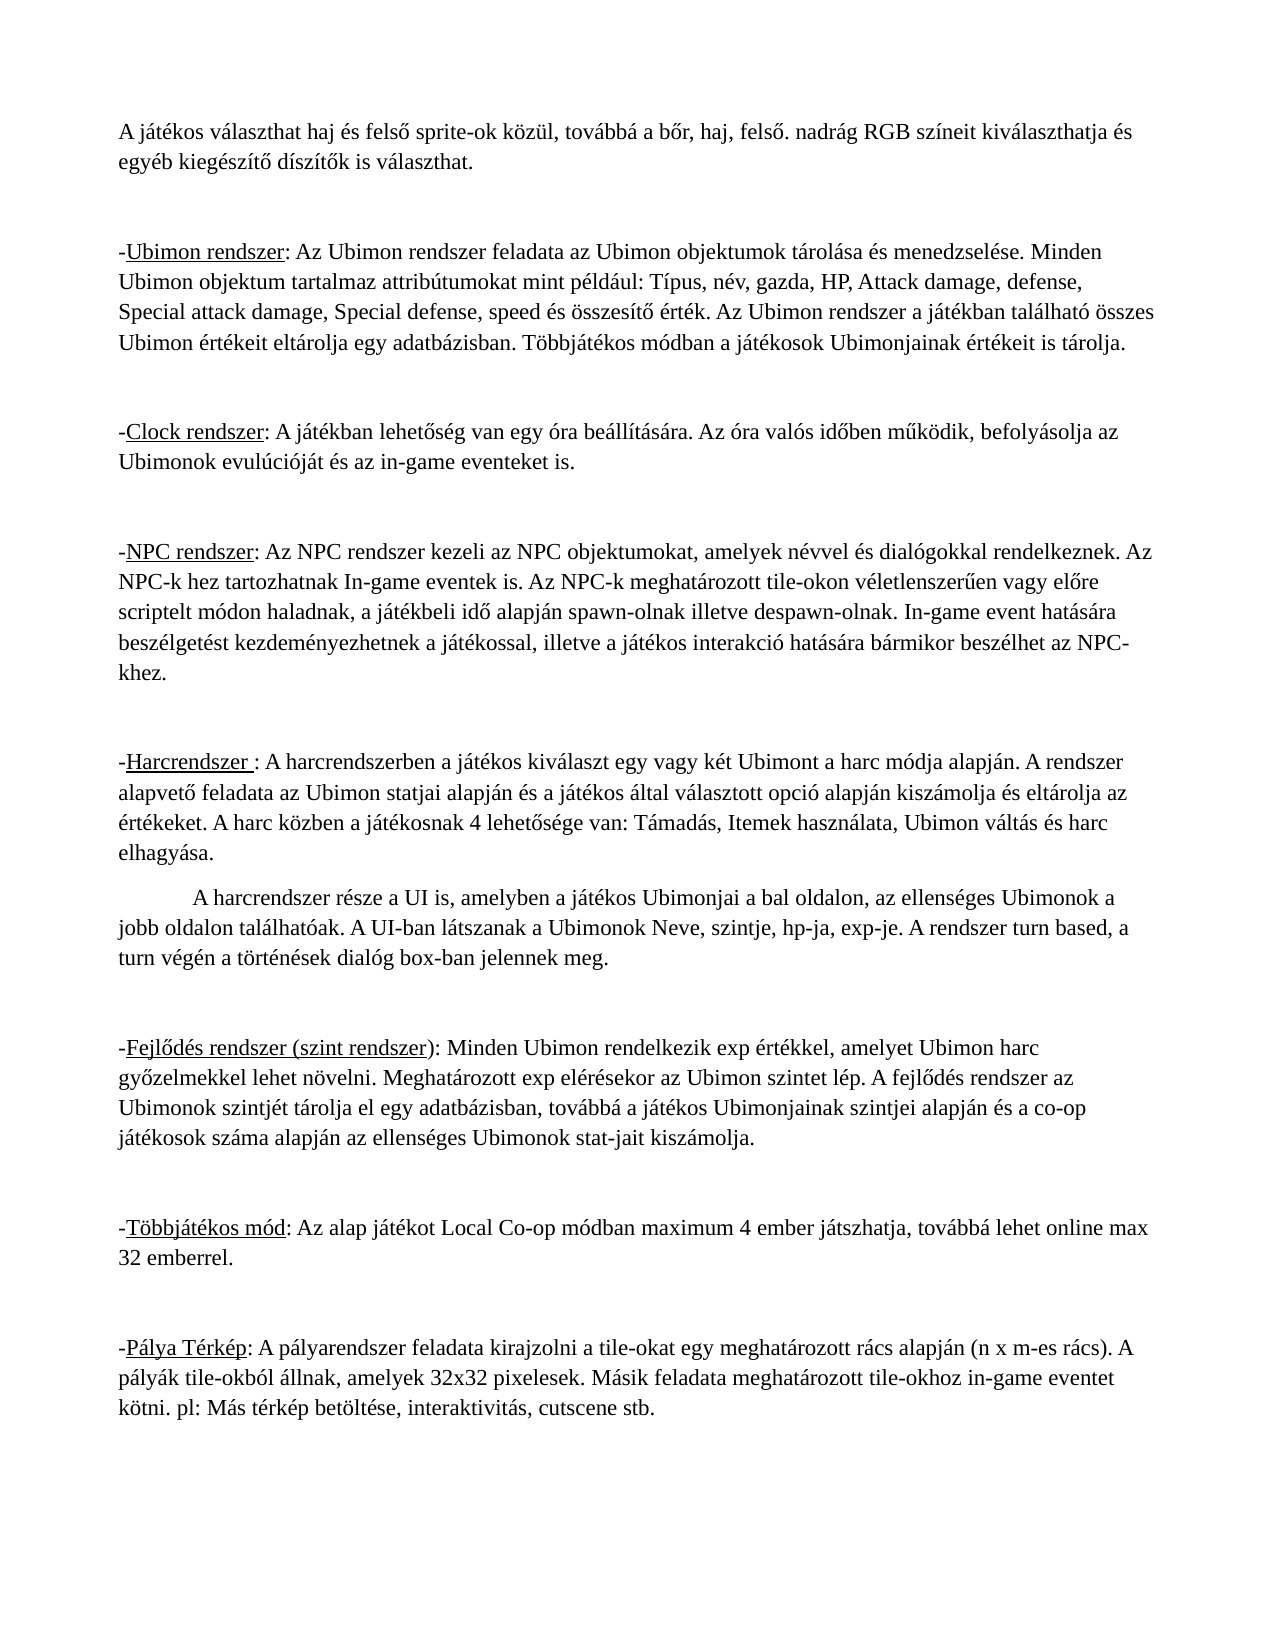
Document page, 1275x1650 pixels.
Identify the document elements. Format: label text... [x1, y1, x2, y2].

text -NPC rendszer: Az NPC rendszer kezeli az NPC objektumokat, amelyek névvel és dialógokkal rendelkeznek. Az NPC-k hez tartozhatnak In-game eventek is. Az NPC-k meghatározott tile-okon véletlenszerűen vagy előre scriptelt módon haladnak, a játékbeli idő alapján spawn-olnak illetve despawn-olnak. In-game event hatására beszélgetést kezdeményezhetnek a játékossal, illetve a játékos interakció hatására bármikor beszélhet az NPC-khez. [118, 538, 1157, 685]
text -Pálya Térkép: A pályarendszer feladata kirajzolni a tile-okat egy meghatározott rács alapján (n x m-es rács). A pályák tile-okból állnak, amelyek 32x32 pixelesek. Másik feladata meghatározott tile-okhoz in-game eventet kötni. pl: Más térkép betöltése, interaktivitás, cutscene stb. [118, 1334, 1157, 1421]
text -Fejlődés rendszer (szint rendszer): Minden Ubimon rendelkezik exp értékkel, amelyet Ubimon harc győzelmekkel lehet növelni. Meghatározott exp elérésekor az Ubimon szintet lép. A fejlődés rendszer az Ubimonok szintjét tárolja el egy adatbázisban, továbbá a játékos Ubimonjainak szintjei alapján és a co-op játékosok száma alapján az ellenséges Ubimonok stat-jait kiszámolja. [118, 1034, 1157, 1151]
text -Ubimon rendszer: Az Ubimon rendszer feladata az Ubimon objektumok tárolása és menedzselése. Minden Ubimon objektum tartalmaz attribútumokat mint például: Típus, név, gazda, HP, Attack damage, defense, Special attack damage, Special defense, speed és összesítő érték. Az Ubimon rendszer a játékban található összes Ubimon értékeit eltárolja egy adatbázisban. Többjátékos módban a játékosok Ubimonjainak értékeit is tárolja. [118, 238, 1157, 355]
text A játékos választhat haj és felső sprite-ok közül, továbbá a bőr, haj, felső. nadrág RGB színeit kiválaszthatja és egyéb kiegészítő díszítők is választhat. [118, 118, 1157, 175]
text -Clock rendszer: A játékban lehetőség van egy óra beállítására. Az óra valós időben működik, befolyásolja az Ubimonok evulúcióját és az in-game eventeket is. [118, 418, 1157, 475]
text A harcrendszer része a UI is, amelyben a játékos Ubimonjai a bal oldalon, az ellenséges Ubimonok a jobb oldalon találhatóak. A UI-ban látszanak a Ubimonok Neve, szintje, hp-ja, exp-je. A rendszer turn based, a turn végén a történések dialóg box-ban jelennek meg. [118, 884, 1157, 971]
text -Harcrendszer : A harcrendszerben a játékos kiválaszt egy vagy két Ubimont a harc módja alapján. A rendszer alapvető feladata az Ubimon statjai alapján és a játékos által választott opció alapján kiszámolja és eltárolja az értékeket. A harc közben a játékosnak 4 lehetősége van: Támadás, Itemek használata, Ubimon váltás és harc elhagyása. [118, 748, 1157, 865]
text -Többjátékos mód: Az alap játékot Local Co-op módban maximum 4 ember játszhatja, továbbá lehet online max 32 emberrel. [118, 1214, 1157, 1271]
